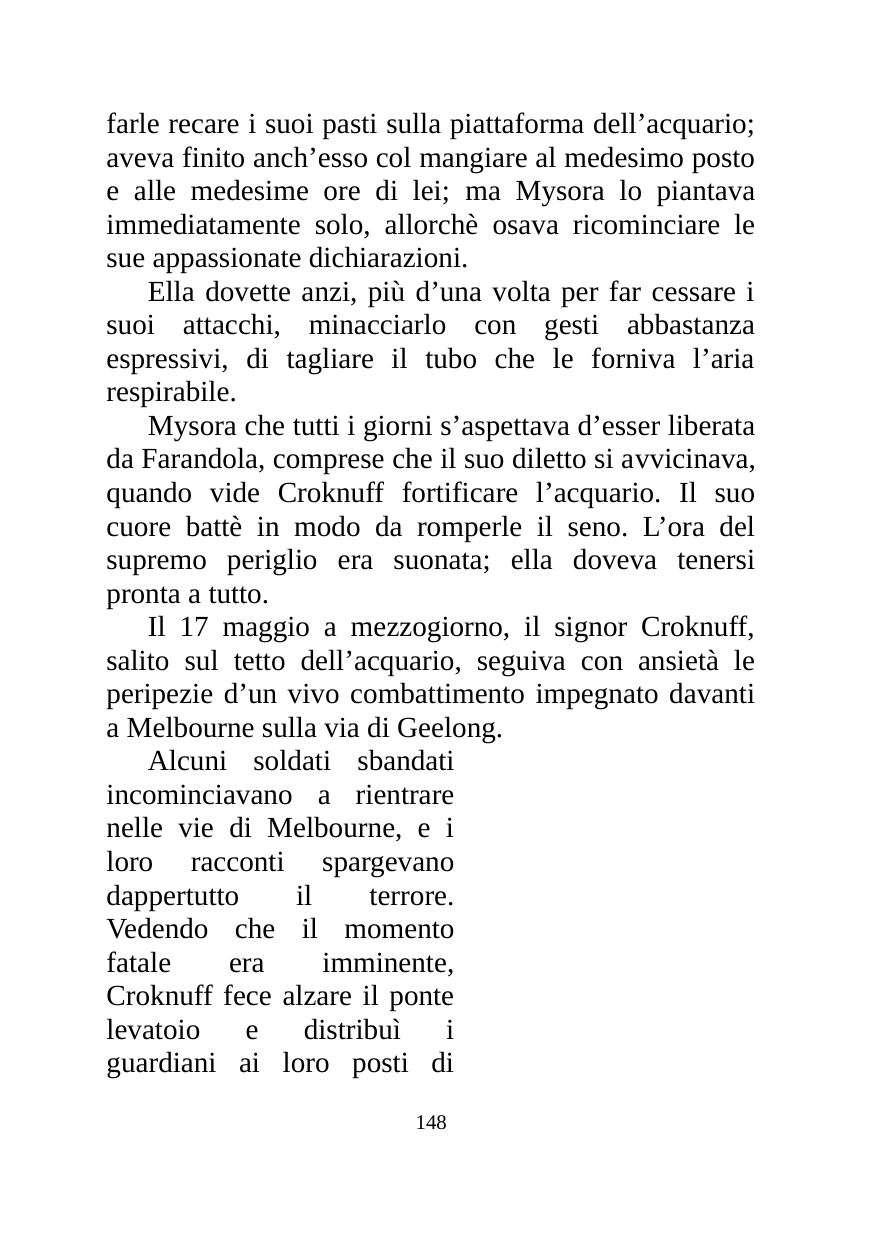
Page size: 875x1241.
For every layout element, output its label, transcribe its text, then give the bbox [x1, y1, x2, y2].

text Mysora che tutti i giorni s’aspettava d’esser liberata da Farandola, comprese che il suo diletto si avvicinava, quando vide Croknuff fortificare l’acquario. Il suo cuore battè in modo da romperle il seno. L’ora del supremo periglio era suonata; ella doveva tenersi pronta a tutto. [106, 408, 756, 609]
text farle recare i suoi pasti sulla piattaforma dell’acquario; aveva finito anch’esso col mangiare al medesimo posto e alle medesime ore di lei; ma Mysora lo piantava immediatamente solo, allorchè osava ricominciare le sue appassionate dichiarazioni. [106, 106, 756, 274]
text Il 17 maggio a mezzogiorno, il signor Croknuff, salito sul tetto dell’acquario, seguiva con ansietà le peripezie d’un vivo combattimento impegnato davanti a Melbourne sulla via di Geelong. [106, 609, 756, 743]
text Ella dovette anzi, più d’una volta per far cessare i suoi attacchi, minacciarlo con gesti abbastanza espressivi, di tagliare il tubo che le forniva l’aria respirabile. [106, 274, 756, 408]
text Alcuni soldati sbandati incominciavano a rientrare nelle vie di Melbourne, e i loro racconti spargevano dappertutto il terrore. Vedendo che il momento fatale era imminente, Croknuff fece alzare il ponte levatoio e distribuì i guardiani ai loro posti di [106, 743, 454, 1079]
